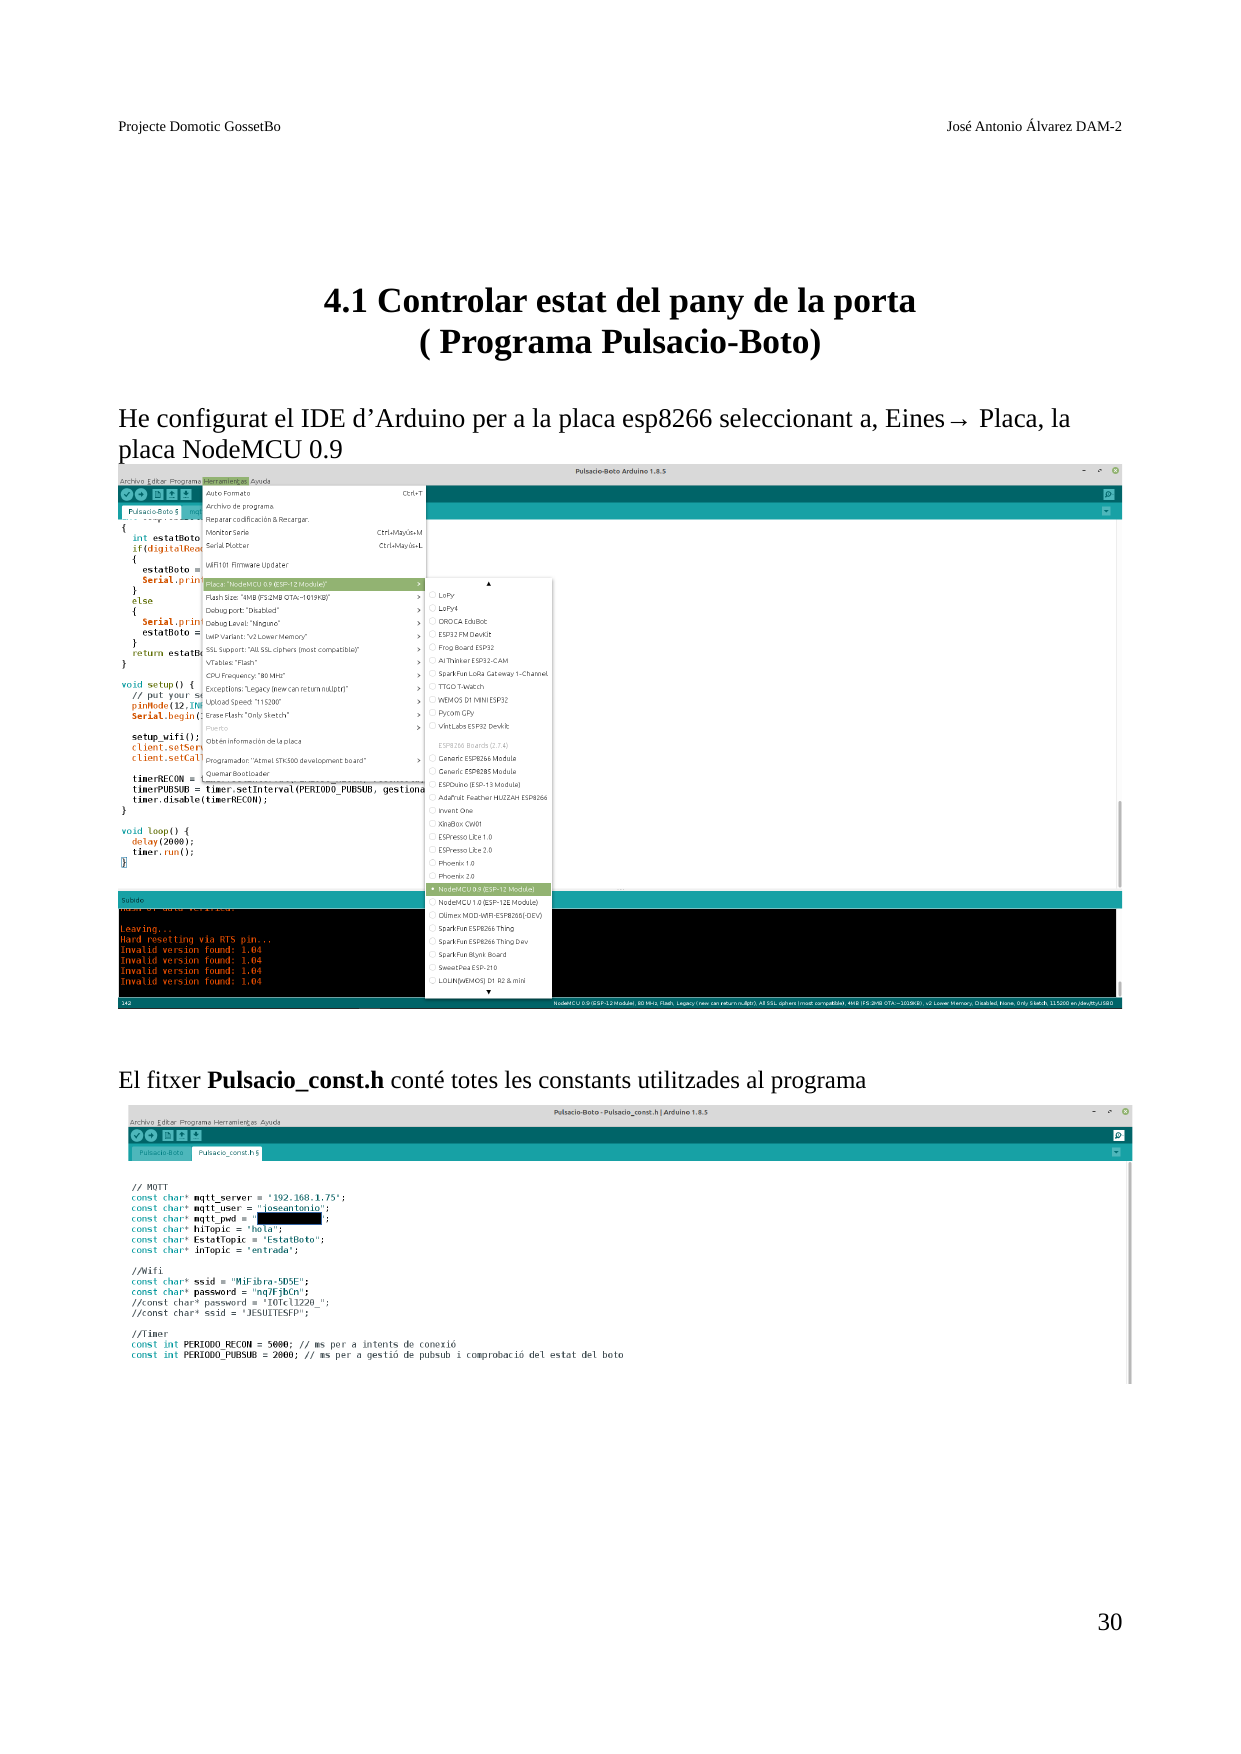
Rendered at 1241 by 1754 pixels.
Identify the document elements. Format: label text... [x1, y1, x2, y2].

picture [118, 464, 1123, 1009]
text 4.1 Controlar estat del pany de la porta [118, 279, 1122, 320]
text ( Programa Pulsacio-Boto) [118, 320, 1122, 361]
text El fitxer Pulsacio_const.h conté totes les constants utilitzades al programa [118, 1066, 1122, 1094]
text He configurat el IDE d’Arduino per a la placa esp8266 seleccionant a, Eines→ Placa, la placa NodeMCU 0.9 [118, 402, 1122, 464]
